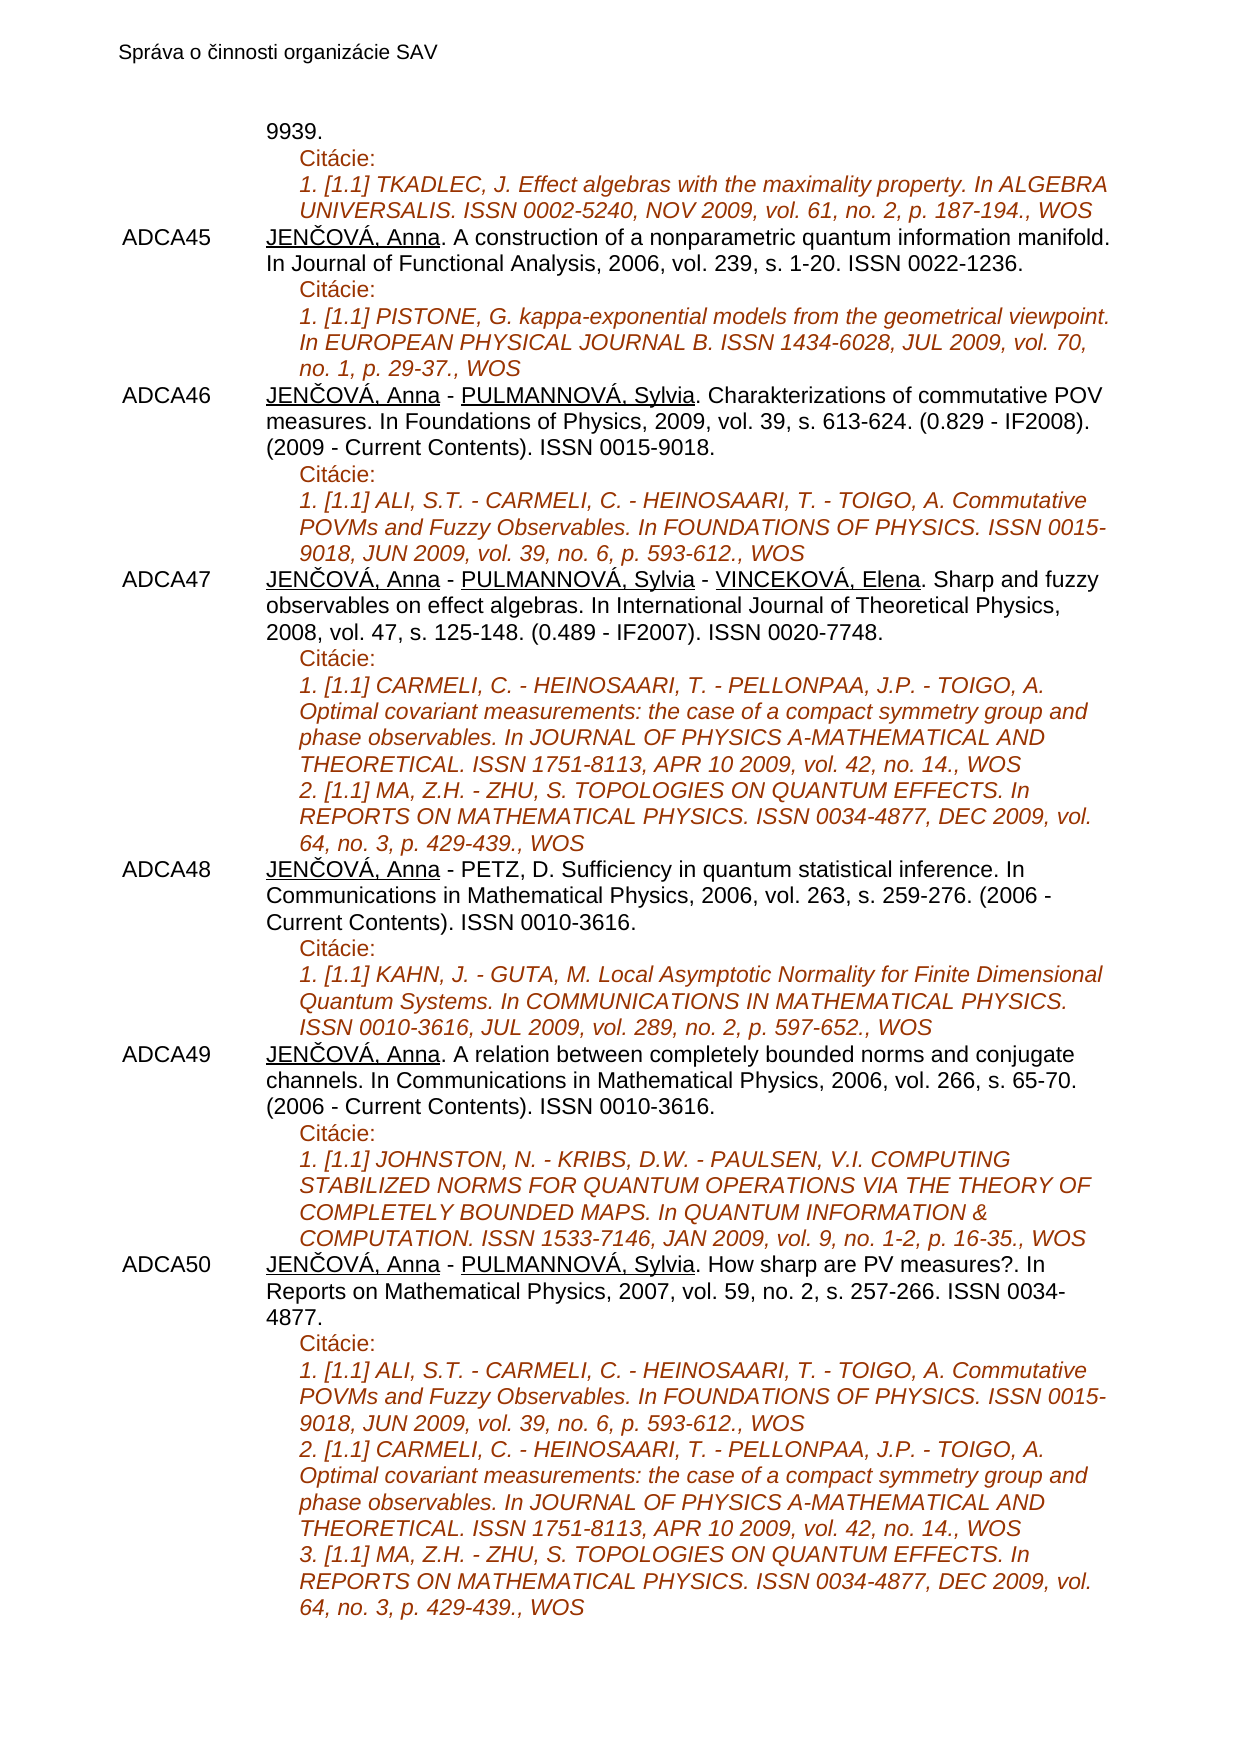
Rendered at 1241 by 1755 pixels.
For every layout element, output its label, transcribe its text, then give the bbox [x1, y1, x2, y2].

table_cell 1. [1.1] ALI, S.T. - CARMELI, C. - HEINOSAARI, T. - TOIGO, A. Commutative POVMs and Fuzzy Observables. In FOUNDATIONS OF PHYSICS. ISSN 0015-9018, JUN 2009, vol. 39, no. 6, p. 593-612., WOS [122, 487, 1122, 566]
table_cell ADCA47 [122, 566, 266, 645]
table_cell Citácie: [122, 1120, 1122, 1146]
table_cell Citácie: [122, 461, 1122, 487]
table_cell 1. [1.1] JOHNSTON, N. - KRIBS, D.W. - PAULSEN, V.I. COMPUTING STABILIZED NORMS FOR QUANTUM OPERATIONS VIA THE THEORY OF COMPLETELY BOUNDED MAPS. In QUANTUM INFORMATION & COMPUTATION. ISSN 1533-7146, JAN 2009, vol. 9, no. 1-2, p. 16-35., WOS [122, 1146, 1122, 1251]
table_cell 2. [1.1] MA, Z.H. - ZHU, S. TOPOLOGIES ON QUANTUM EFFECTS. In REPORTS ON MATHEMATICAL PHYSICS. ISSN 0034-4877, DEC 2009, vol. 64, no. 3, p. 429-439., WOS [122, 777, 1122, 856]
table_cell JENČOVÁ, Anna - PULMANNOVÁ, Sylvia. Charakterizations of commutative POV measures. In Foundations of Physics, 2009, vol. 39, s. 613-624. (0.829 - IF2008). (2009 - Current Contents). ISSN 0015-9018. [266, 382, 1122, 461]
table_cell Citácie: [122, 1330, 1122, 1357]
table_cell Citácie: [122, 276, 1122, 303]
table_cell 1. [1.1] TKADLEC, J. Effect algebras with the maximality property. In ALGEBRA UNIVERSALIS. ISSN 0002-5240, NOV 2009, vol. 61, no. 2, p. 187-194., WOS [122, 171, 1122, 223]
table_cell ADCA49 [122, 1041, 266, 1119]
table_cell JENČOVÁ, Anna. A relation between completely bounded norms and conjugate channels. In Communications in Mathematical Physics, 2006, vol. 266, s. 65-70. (2006 - Current Contents). ISSN 0010-3616. [266, 1041, 1122, 1119]
table_cell 2. [1.1] CARMELI, C. - HEINOSAARI, T. - PELLONPAA, J.P. - TOIGO, A. Optimal covariant measurements: the case of a compact symmetry group and phase observables. In JOURNAL OF PHYSICS A-MATHEMATICAL AND THEORETICAL. ISSN 1751-8113, APR 10 2009, vol. 42, no. 14., WOS [122, 1436, 1122, 1541]
table_cell ADCA50 [122, 1251, 266, 1330]
table_cell JENČOVÁ, Anna - PETZ, D. Sufficiency in quantum statistical inference. In Communications in Mathematical Physics, 2006, vol. 263, s. 259-276. (2006 - Current Contents). ISSN 0010-3616. [266, 856, 1122, 935]
table_cell 1. [1.1] CARMELI, C. - HEINOSAARI, T. - PELLONPAA, J.P. - TOIGO, A. Optimal covariant measurements: the case of a compact symmetry group and phase observables. In JOURNAL OF PHYSICS A-MATHEMATICAL AND THEORETICAL. ISSN 1751-8113, APR 10 2009, vol. 42, no. 14., WOS [122, 672, 1122, 777]
table_cell 1. [1.1] ALI, S.T. - CARMELI, C. - HEINOSAARI, T. - TOIGO, A. Commutative POVMs and Fuzzy Observables. In FOUNDATIONS OF PHYSICS. ISSN 0015-9018, JUN 2009, vol. 39, no. 6, p. 593-612., WOS [122, 1357, 1122, 1436]
table_cell Citácie: [122, 145, 1122, 171]
table_cell 3. [1.1] MA, Z.H. - ZHU, S. TOPOLOGIES ON QUANTUM EFFECTS. In REPORTS ON MATHEMATICAL PHYSICS. ISSN 0034-4877, DEC 2009, vol. 64, no. 3, p. 429-439., WOS [122, 1541, 1122, 1620]
table_cell ADCA46 [122, 382, 266, 461]
table_cell ADCA45 [122, 224, 266, 276]
table_cell Citácie: [122, 645, 1122, 672]
table_cell JENČOVÁ, Anna - PULMANNOVÁ, Sylvia - VINCEKOVÁ, Elena. Sharp and fuzzy observables on effect algebras. In International Journal of Theoretical Physics, 2008, vol. 47, s. 125-148. (0.489 - IF2007). ISSN 0020-7748. [266, 566, 1122, 645]
table_cell 1. [1.1] KAHN, J. - GUTA, M. Local Asymptotic Normality for Finite Dimensional Quantum Systems. In COMMUNICATIONS IN MATHEMATICAL PHYSICS. ISSN 0010-3616, JUL 2009, vol. 289, no. 2, p. 597-652., WOS [122, 961, 1122, 1041]
table_cell 1. [1.1] PISTONE, G. kappa-exponential models from the geometrical viewpoint. In EUROPEAN PHYSICAL JOURNAL B. ISSN 1434-6028, JUL 2009, vol. 70, no. 1, p. 29-37., WOS [122, 303, 1122, 382]
table_cell JENČOVÁ, Anna - PULMANNOVÁ, Sylvia. How sharp are PV measures?. In Reports on Mathematical Physics, 2007, vol. 59, no. 2, s. 257-266. ISSN 0034-4877. [266, 1251, 1122, 1330]
table_cell ADCA48 [122, 856, 266, 935]
table_cell [122, 118, 266, 144]
table_cell JENČOVÁ, Anna. A construction of a nonparametric quantum information manifold. In Journal of Functional Analysis, 2006, vol. 239, s. 1-20. ISSN 0022-1236. [266, 224, 1122, 276]
table_cell 9939. [266, 118, 1122, 144]
table_cell Citácie: [122, 935, 1122, 961]
